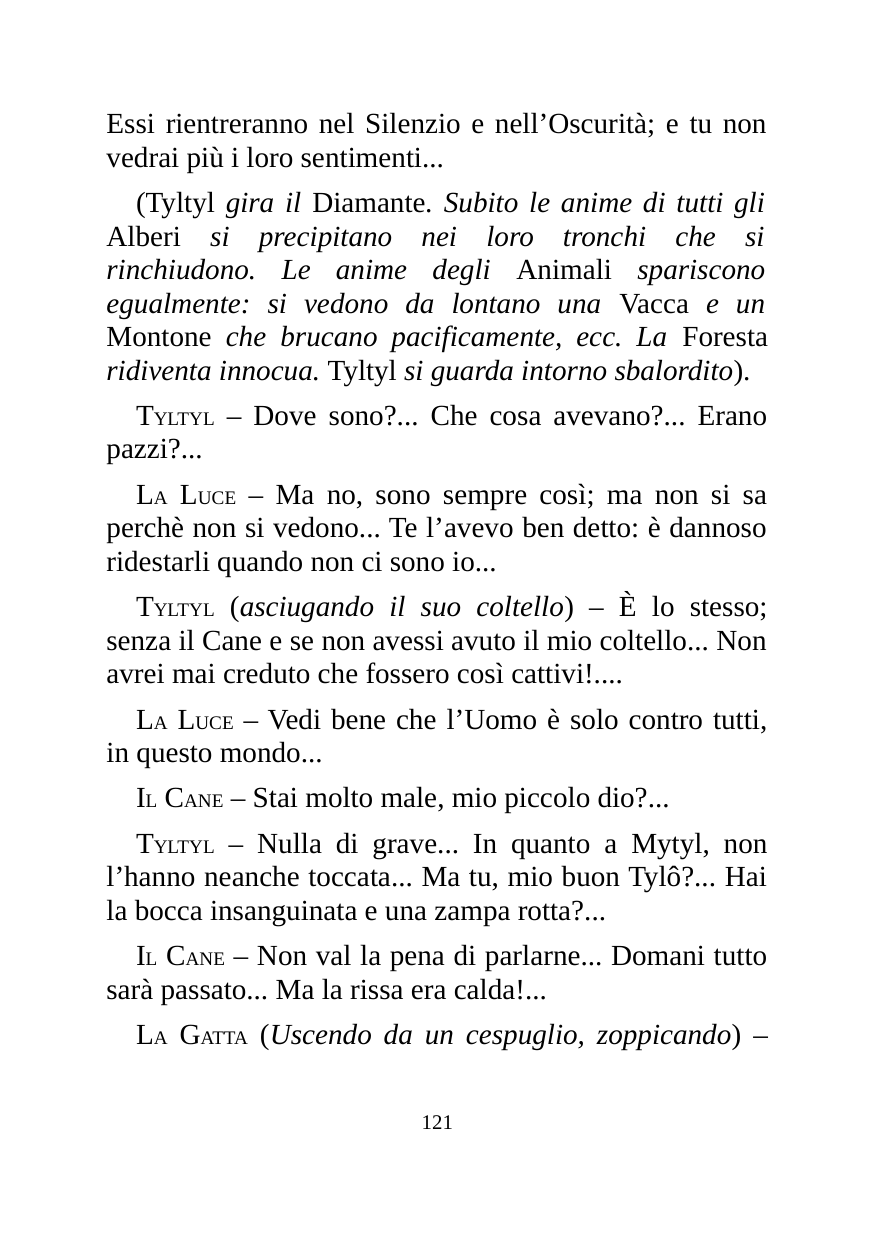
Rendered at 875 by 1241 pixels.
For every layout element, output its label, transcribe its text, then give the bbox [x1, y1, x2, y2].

text Tyltyl – Nulla di grave... In quanto a Mytyl, non l’hanno neanche toccata... Ma tu, mio buon Tylô?... Hai la bocca insanguinata e una zampa rotta?... [106, 826, 768, 927]
text La Luce – Vedi bene che l’Uomo è solo contro tutti, in questo mondo... [106, 702, 768, 769]
text La Gatta (Uscendo da un cespuglio, zoppicando) – [106, 1017, 768, 1051]
text (Tyltyl gira il Diamante. Subito le anime di tutti gli Alberi si precipitano nei loro tronchi che si rinchiudono. Le anime degli Animali spariscono egualmente: si vedono da lontano una Vacca e un Montone che brucano pacificamente, ecc. La Foresta ridiventa innocua. Tyltyl si guarda intorno sbalordito). [106, 185, 768, 386]
text La Luce – Ma no, sono sempre così; ma non si sa perchè non si vedono... Te l’avevo ben detto: è dannoso ridestarli quando non ci sono io... [106, 477, 768, 578]
text Il Cane – Non val la pena di parlarne... Domani tutto sarà passato... Ma la rissa era calda!... [106, 938, 768, 1005]
text Il Cane – Stai molto male, mio piccolo dio?... [106, 781, 768, 814]
text Tyltyl – Dove sono?... Che cosa avevano?... Erano pazzi?... [106, 398, 768, 465]
text Tyltyl (asciugando il suo coltello) – È lo stesso; senza il Cane e se non avessi avuto il mio coltello... Non avrei mai creduto che fossero così cattivi!.... [106, 589, 768, 690]
text Essi rientreranno nel Silenzio e nell’Oscurità; e tu non vedrai più i loro sentimenti... [106, 106, 768, 173]
